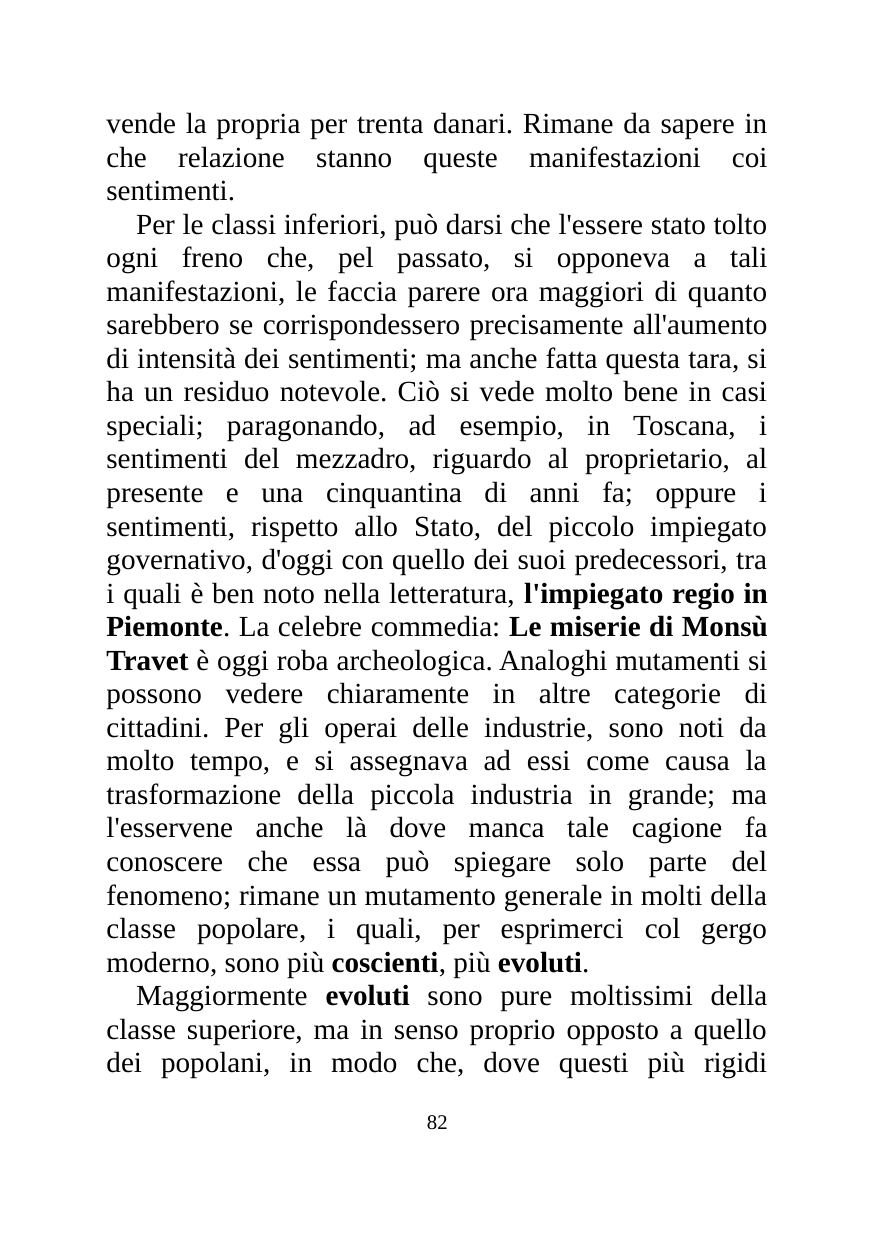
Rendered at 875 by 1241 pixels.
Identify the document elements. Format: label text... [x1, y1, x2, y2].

text Maggiormente evoluti sono pure moltissimi della classe superiore, ma in senso proprio opposto a quello dei popolani, in modo che, dove questi più rigidi [106, 978, 768, 1079]
text Per le classi inferiori, può darsi che l'essere stato tolto ogni freno che, pel passato, si opponeva a tali manifestazioni, le faccia parere ora maggiori di quanto sarebbero se corrispondessero precisamente all'aumento di intensità dei sentimenti; ma anche fatta questa tara, si ha un residuo notevole. Ciò si vede molto bene in casi speciali; paragonando, ad esempio, in Toscana, i sentimenti del mezzadro, riguardo al proprietario, al presente e una cinquantina di anni fa; oppure i sentimenti, rispetto allo Stato, del piccolo impiegato governativo, d'oggi con quello dei suoi predecessori, tra i quali è ben noto nella letteratura, l'impiegato regio in Piemonte. La celebre commedia: Le miserie di Monsù Travet è oggi roba archeologica. Analoghi mutamenti si possono vedere chiaramente in altre categorie di cittadini. Per gli operai delle industrie, sono noti da molto tempo, e si assegnava ad essi come causa la trasformazione della piccola industria in grande; ma l'esservene anche là dove manca tale cagione fa conoscere che essa può spiegare solo parte del fenomeno; rimane un mutamento generale in molti della classe popolare, i quali, per esprimerci col gergo moderno, sono più coscienti, più evoluti. [106, 207, 768, 978]
text vende la propria per trenta danari. Rimane da sapere in che relazione stanno queste manifestazioni coi sentimenti. [106, 106, 768, 207]
